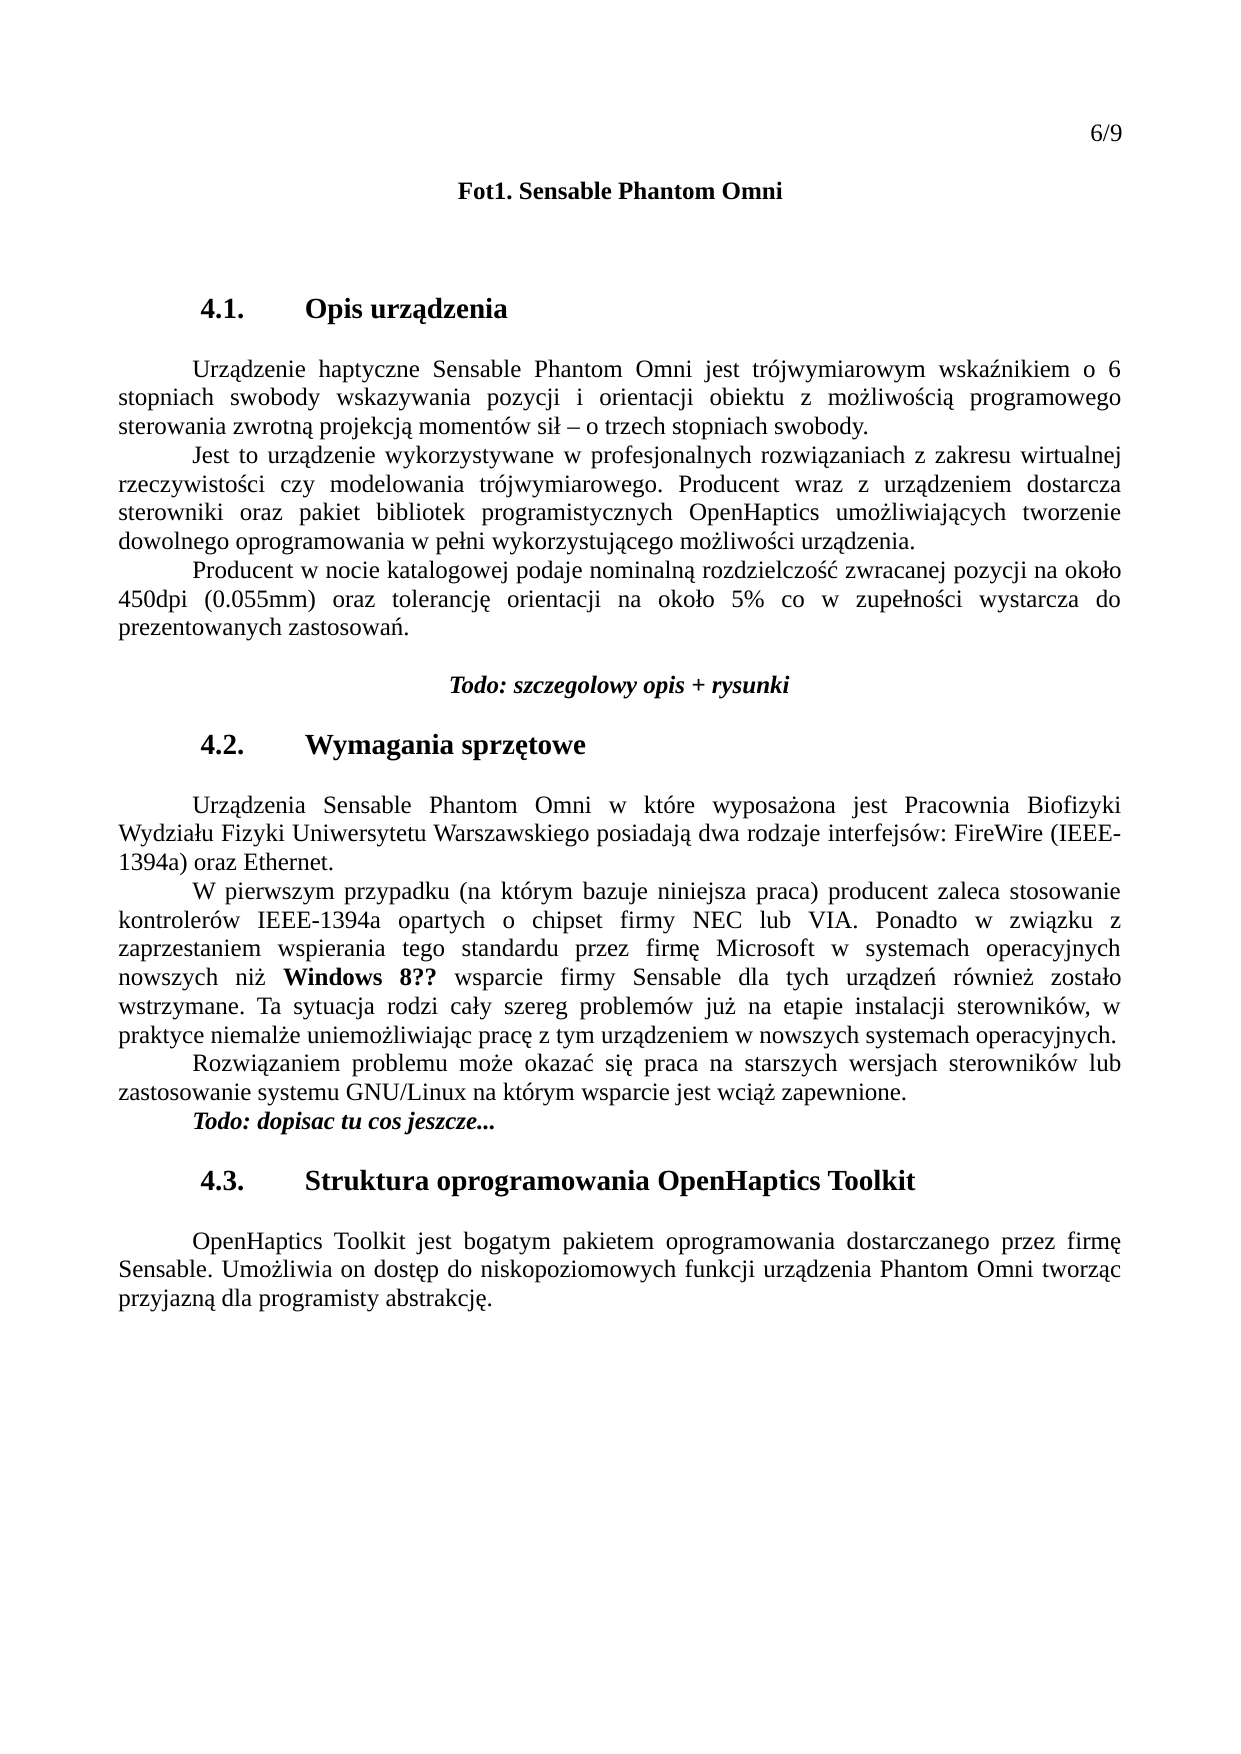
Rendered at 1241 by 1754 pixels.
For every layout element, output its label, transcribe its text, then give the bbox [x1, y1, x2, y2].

list Wymagania sprzętowe [193, 727, 1122, 761]
text Urządzenie haptyczne Sensable Phantom Omni jest trójwymiarowym wskaźnikiem o 6 stopniach swobody wskazywania pozycji i orientacji obiektu z możliwością programowego sterowania zwrotną projekcją momentów sił – o trzech stopniach swobody. [118, 354, 1122, 440]
text Todo: szczegolowy opis + rysunki [118, 670, 1122, 699]
list Struktura oprogramowania OpenHaptics Toolkit [193, 1163, 1122, 1197]
text Todo: dopisac tu cos jeszcze... [118, 1106, 1122, 1135]
text OpenHaptics Toolkit jest bogatym pakietem oprogramowania dostarczanego przez firmę Sensable. Umożliwia on dostęp do niskopoziomowych funkcji urządzenia Phantom Omni tworząc przyjazną dla programisty abstrakcję. [118, 1226, 1122, 1312]
text Rozwiązaniem problemu może okazać się praca na starszych wersjach sterowników lub zastosowanie systemu GNU/Linux na którym wsparcie jest wciąż zapewnione. [118, 1048, 1122, 1106]
text W pierwszym przypadku (na którym bazuje niniejsza praca) producent zaleca stosowanie kontrolerów IEEE-1394a opartych o chipset firmy NEC lub VIA. Ponadto w związku z zaprzestaniem wspierania tego standardu przez firmę Microsoft w systemach operacyjnych nowszych niż Windows 8?? wsparcie firmy Sensable dla tych urządzeń również zostało wstrzymane. Ta sytuacja rodzi cały szereg problemów już na etapie instalacji sterowników, w praktyce niemalże uniemożliwiając pracę z tym urządzeniem w nowszych systemach operacyjnych. [118, 876, 1122, 1048]
text Jest to urządzenie wykorzystywane w profesjonalnych rozwiązaniach z zakresu wirtualnej rzeczywistości czy modelowania trójwymiarowego. Producent wraz z urządzeniem dostarcza sterowniki oraz pakiet bibliotek programistycznych OpenHaptics umożliwiających tworzenie dowolnego oprogramowania w pełni wykorzystującego możliwości urządzenia. [118, 440, 1122, 555]
list Opis urządzenia [193, 291, 1122, 325]
text Fot1. Sensable Phantom Omni [118, 176, 1122, 205]
text Producent w nocie katalogowej podaje nominalną rozdzielczość zwracanej pozycji na około 450dpi (0.055mm) oraz tolerancję orientacji na około 5% co w zupełności wystarcza do prezentowanych zastosowań. [118, 555, 1122, 641]
text Urządzenia Sensable Phantom Omni w które wyposażona jest Pracownia Biofizyki Wydziału Fizyki Uniwersytetu Warszawskiego posiadają dwa rodzaje interfejsów: FireWire (IEEE-1394a) oraz Ethernet. [118, 790, 1122, 876]
